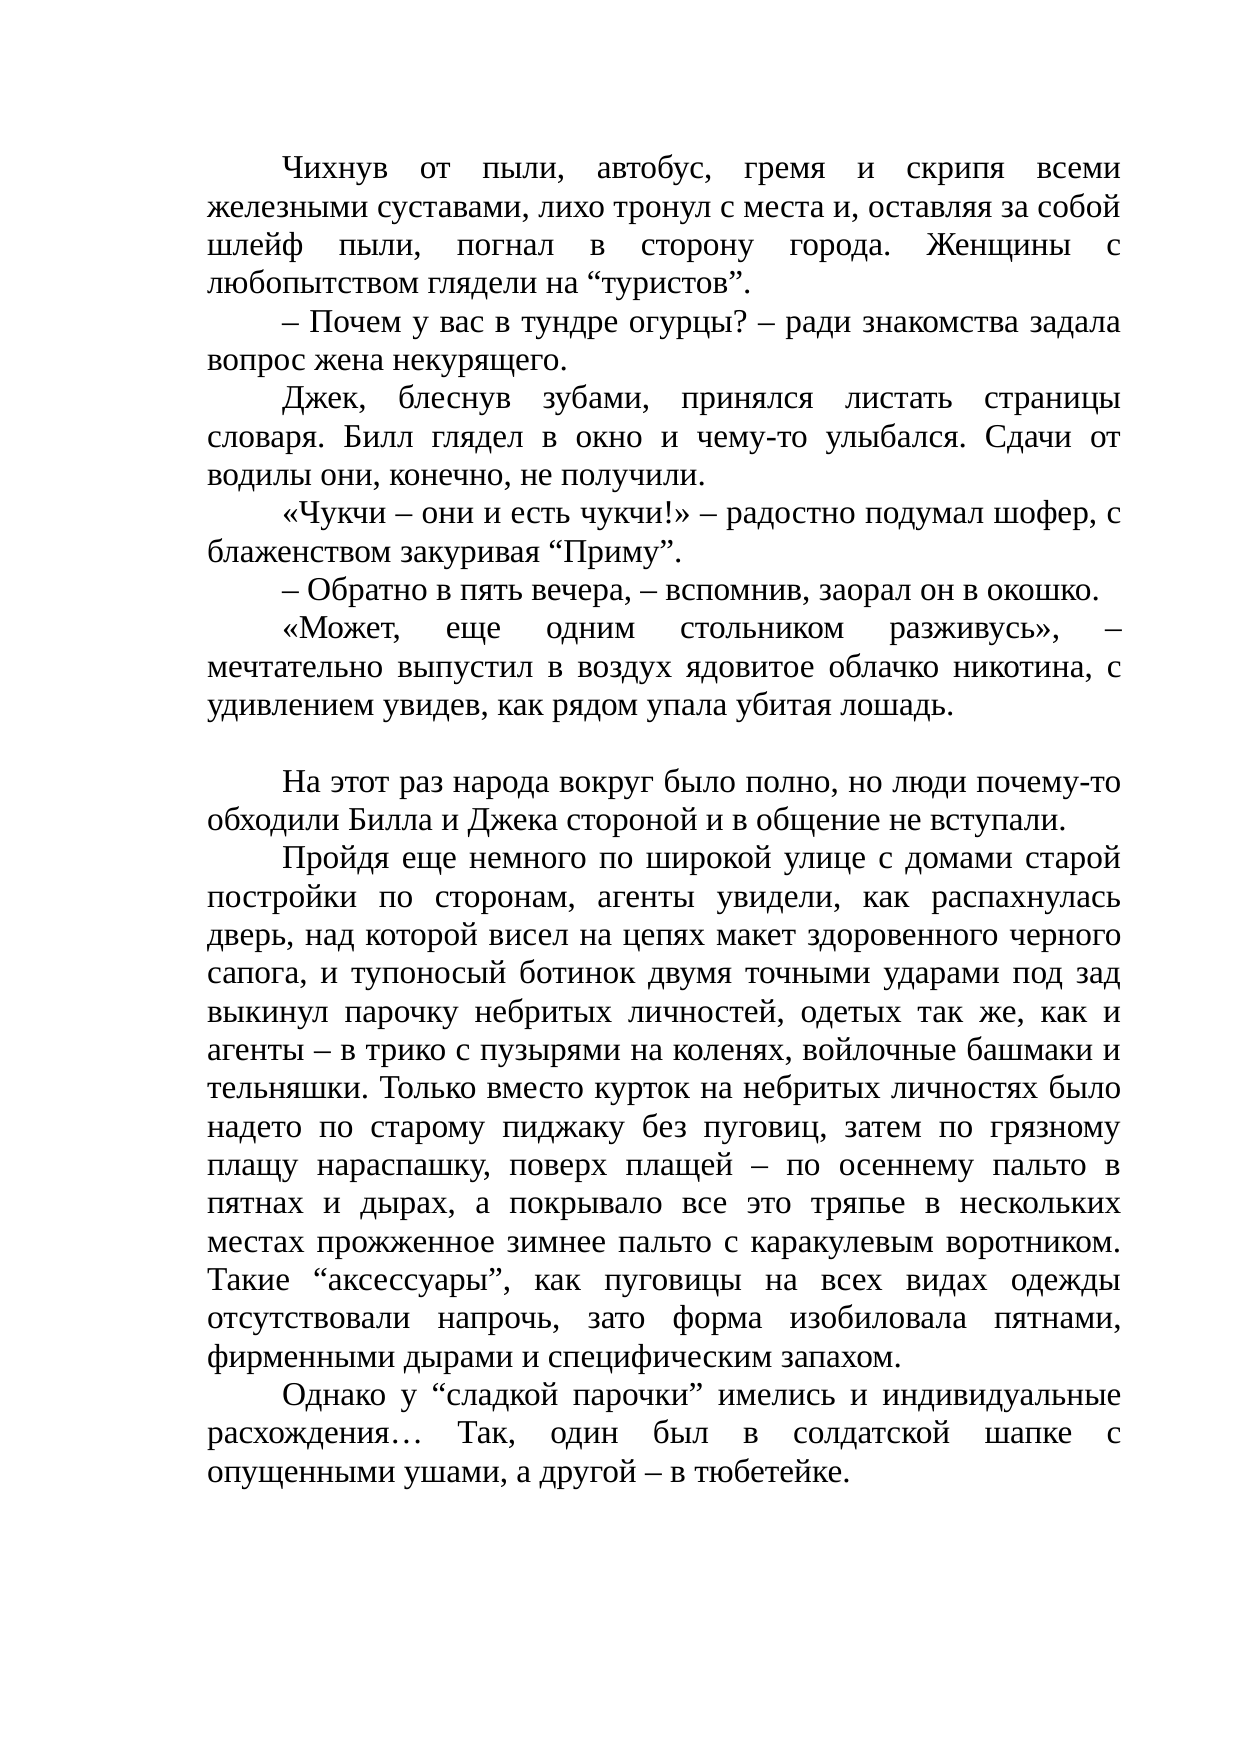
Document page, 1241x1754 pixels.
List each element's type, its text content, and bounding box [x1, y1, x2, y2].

subtitle – Обратно в пять вечера, – вспомнив, заорал он в окошко. [207, 569, 1122, 608]
subtitle На этот раз народа вокруг было полно, но люди почему-то обходили Билла и Джека стороной и в общение не вступали. [207, 761, 1122, 838]
subtitle Джек, блеснув зубами, принялся листать страницы словаря. Билл глядел в окно и чему-то улыбался. Сдачи от водилы они, конечно, не получили. [207, 378, 1122, 493]
subtitle Пройдя еще немного по широкой улице с домами старой постройки по сторонам, агенты увидели, как распахнулась дверь, над которой висел на цепях макет здоровенного черного сапога, и тупоносый ботинок двумя точными ударами под зад выкинул парочку небритых личностей, одетых так же, как и агенты – в трико с пузырями на коленях, войлочные башмаки и тельняшки. Только вместо курток на небритых личностях было надето по старому пиджаку без пуговиц, затем по грязному плащу нараспашку, поверх плащей – по осеннему пальто в пятнах и дырах, а покрывало все это тряпье в нескольких местах прожженное зимнее пальто с каракулевым воротником. Такие “аксессуары”, как пуговицы на всех видах одежды отсутствовали напрочь, зато форма изобиловала пятнами, фирменными дырами и специфическим запахом. [207, 838, 1122, 1374]
subtitle «Чукчи – они и есть чукчи!» – радостно подумал шофер, с блаженством закуривая “Приму”. [207, 493, 1122, 569]
subtitle – Почем у вас в тундре огурцы? – ради знакомства задала вопрос жена некурящего. [207, 301, 1122, 378]
subtitle Чихнув от пыли, автобус, гремя и скрипя всеми железными суставами, лихо тронул с места и, оставляя за собой шлейф пыли, погнал в сторону города. Женщины с любопытством глядели на “туристов”. [207, 148, 1122, 301]
subtitle «Может, еще одним стольником разживусь», – мечтательно выпустил в воздух ядовитое облачко никотина, с удивлением увидев, как рядом упала убитая лошадь. [207, 608, 1122, 723]
subtitle Однако у “сладкой парочки” имелись и индивидуальные расхождения… Так, один был в солдатской шапке с опущенными ушами, а другой – в тюбетейке. [207, 1374, 1122, 1489]
